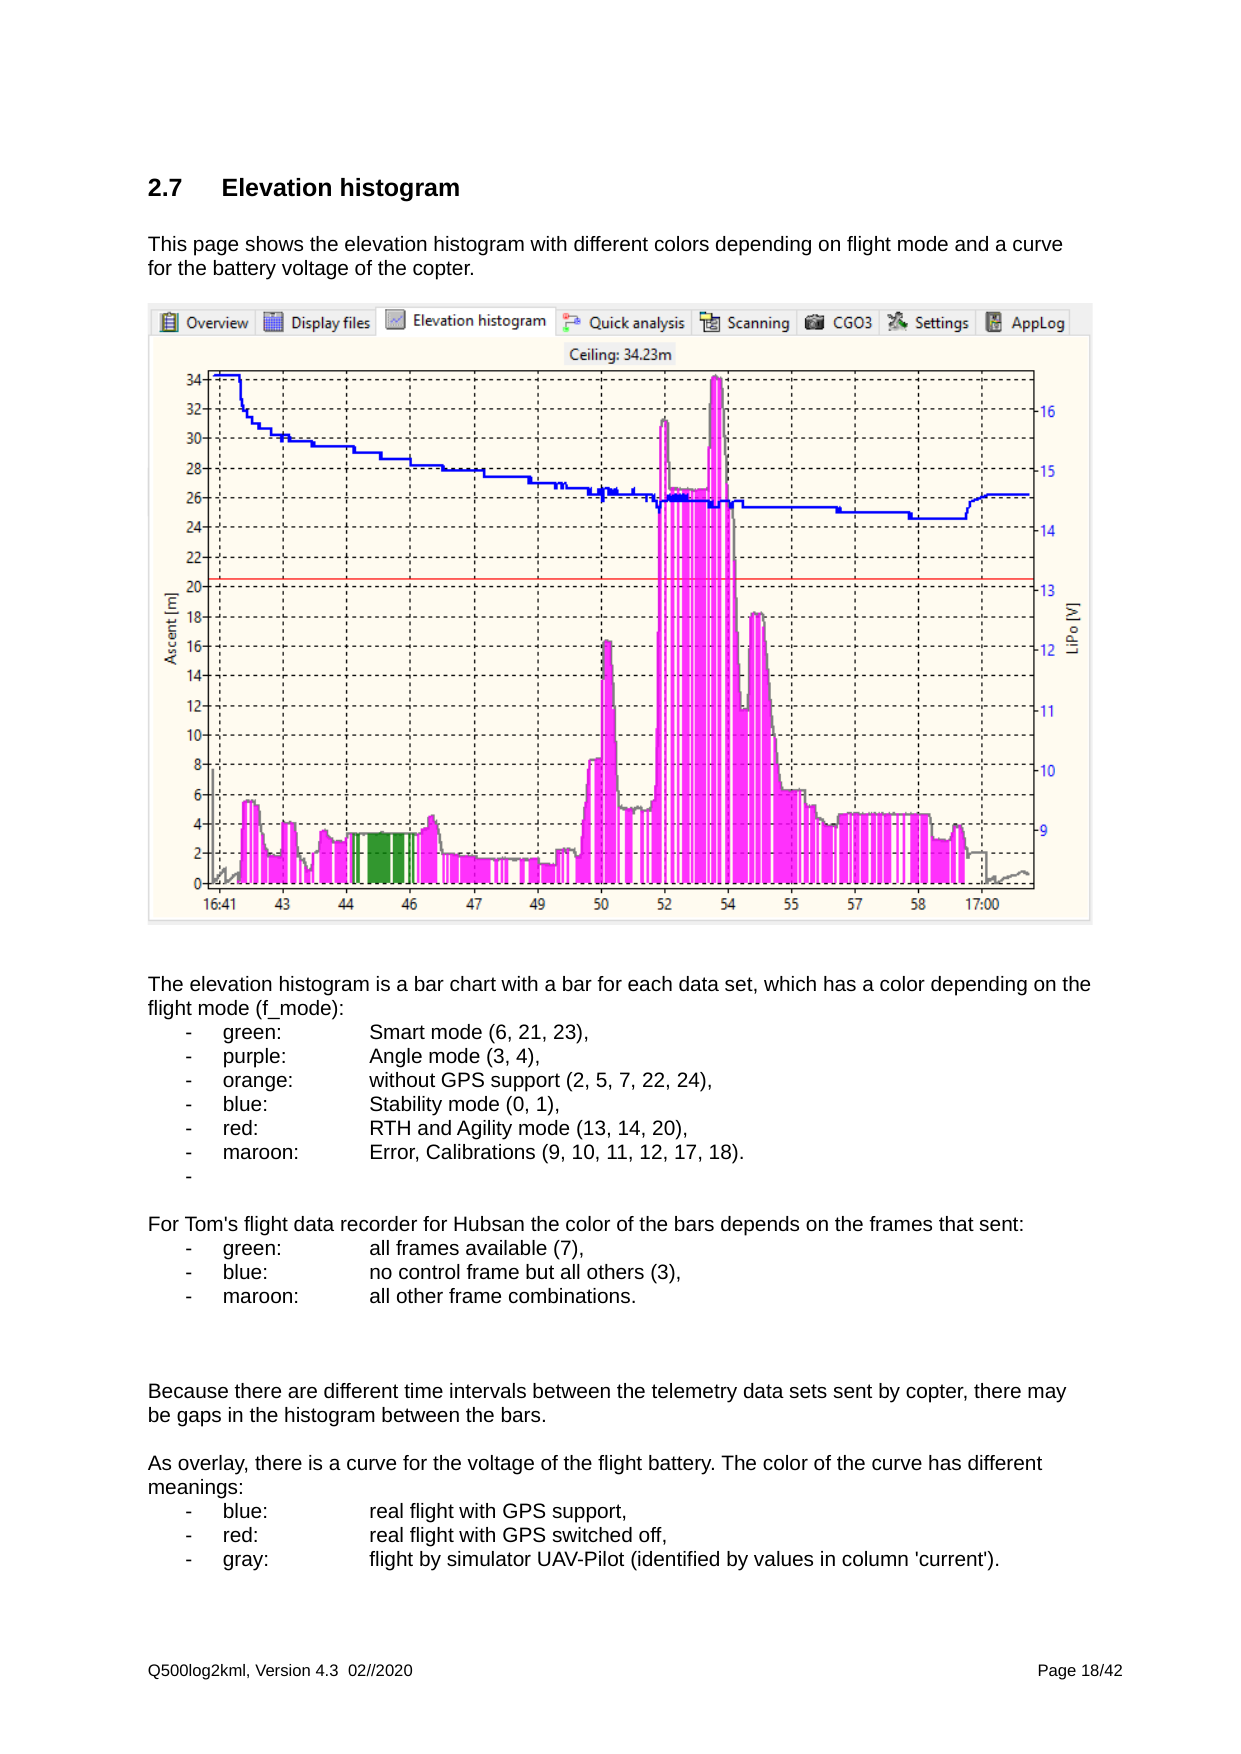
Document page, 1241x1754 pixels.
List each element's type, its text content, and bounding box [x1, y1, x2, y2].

list maroon: Error, Calibrations (9, 10, 11, 12, 17, 18). [185, 1140, 1093, 1164]
text Because there are different time intervals between the telemetry data sets sent by copter, there may be gaps in the histogram between the bars. [148, 1379, 1093, 1427]
list blue: Stability mode (0, 1), [185, 1092, 1093, 1116]
text For Tom's flight data recorder for Hubsan the color of the bars depends on the frames that sent: [148, 1212, 1093, 1236]
picture [147, 303, 1093, 925]
subtitle Elevation histogram [148, 173, 1093, 201]
list gray: flight by simulator UAV-Pilot (identified by values in column 'current'). [185, 1547, 1093, 1571]
text This page shows the elevation histogram with different colors depending on flight mode and a curve for the battery voltage of the copter. [148, 232, 1093, 279]
list purple: Angle mode (3, 4), [185, 1044, 1093, 1068]
text The elevation histogram is a bar chart with a bar for each data set, which has a color depending on the flight mode (f_mode): [148, 972, 1093, 1020]
list maroon: all other frame combinations. [185, 1283, 1093, 1307]
list green: all frames available (7), [185, 1236, 1093, 1259]
text As overlay, there is a curve for the voltage of the flight battery. The color of the curve has different meanings: [148, 1451, 1093, 1499]
list blue: no control frame but all others (3), [185, 1259, 1093, 1283]
list orange: without GPS support (2, 5, 7, 22, 24), [185, 1068, 1093, 1092]
list green: Smart mode (6, 21, 23), [185, 1020, 1093, 1044]
list blue: real flight with GPS support, [185, 1499, 1093, 1523]
list red: real flight with GPS switched off, [185, 1523, 1093, 1547]
list red: RTH and Agility mode (13, 14, 20), [185, 1116, 1093, 1140]
